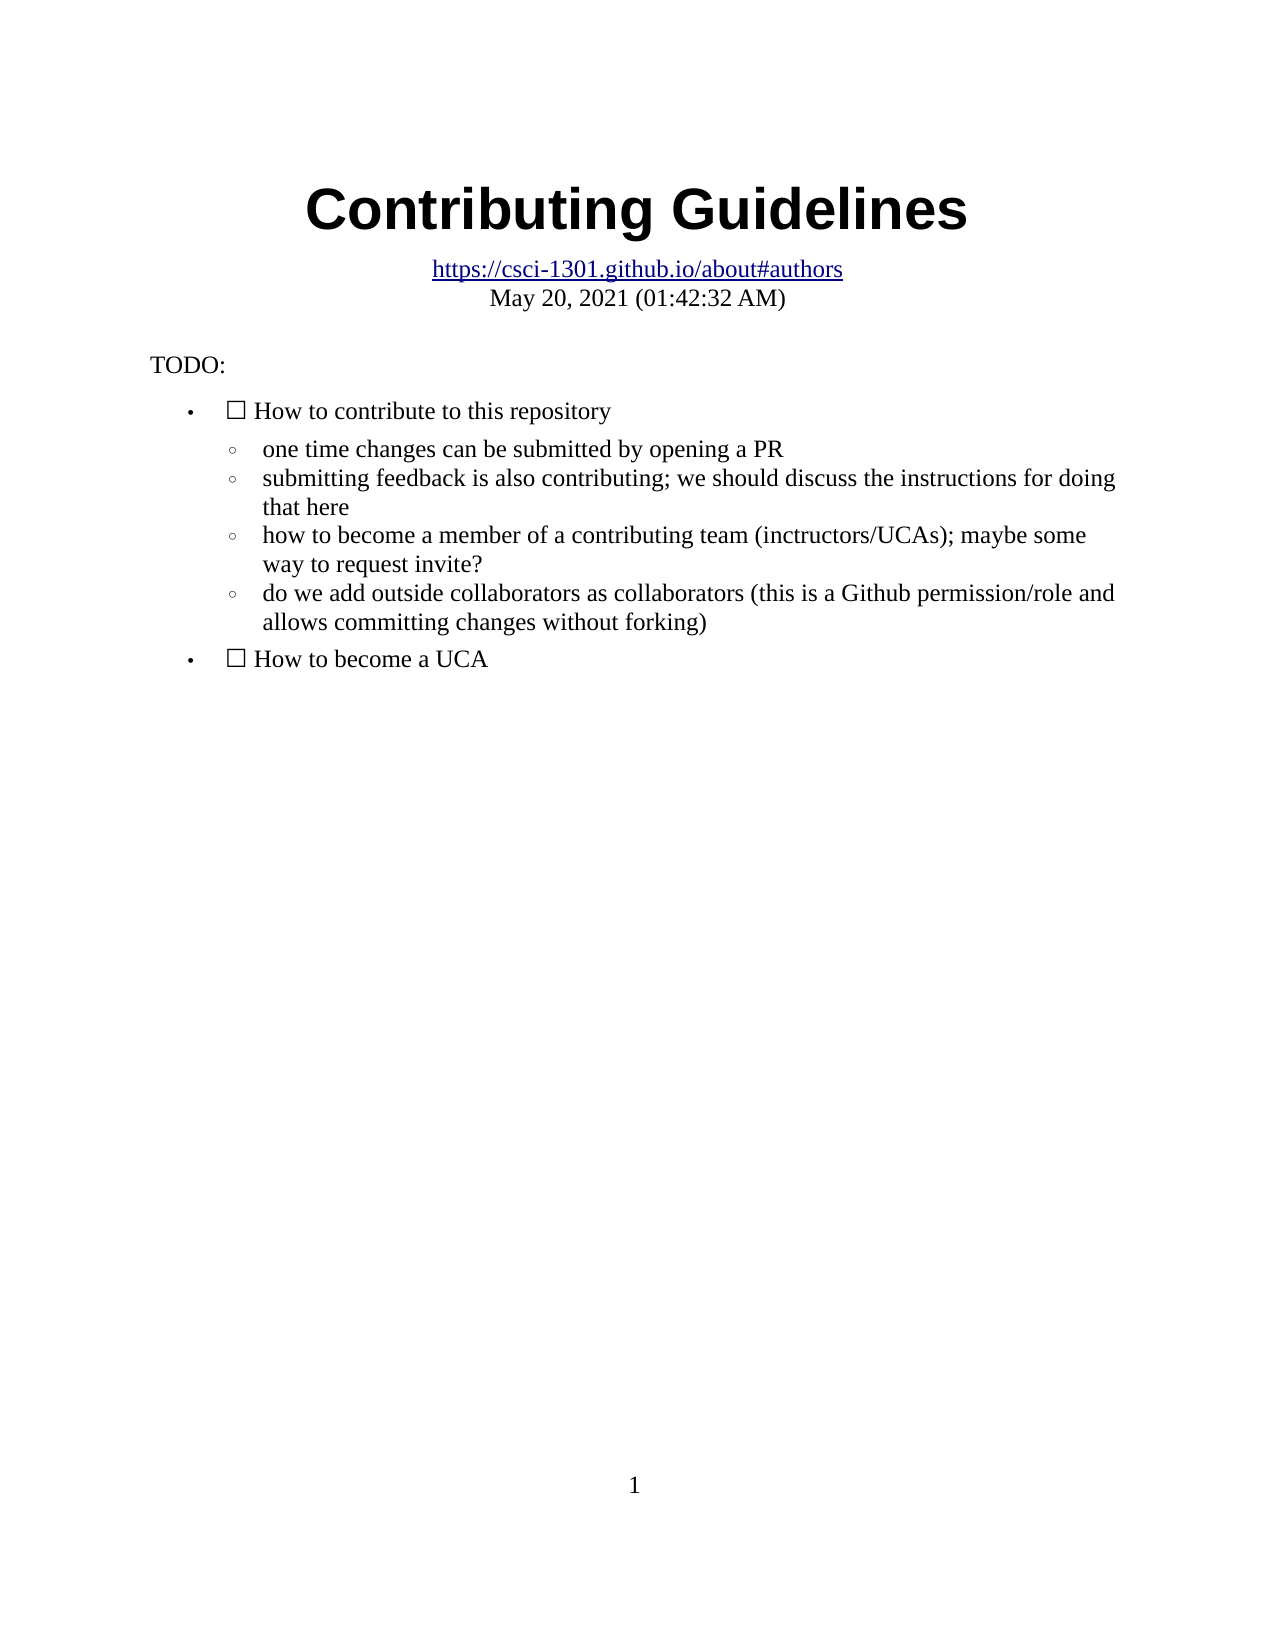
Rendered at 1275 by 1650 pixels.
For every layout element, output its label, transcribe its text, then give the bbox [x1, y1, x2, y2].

list ☐ How to contribute to this repository [187, 396, 1125, 425]
list ☐ How to become a UCA [187, 644, 1125, 673]
list how to become a member of a contributing team (inctructors/UCAs); maybe some way to request invite? [225, 520, 1125, 578]
text https://csci-1301.github.io/about#authors [150, 254, 1125, 283]
list do we add outside collaborators as collaborators (this is a Github permission/role and allows committing changes without forking) [225, 578, 1125, 635]
list submitting feedback is also contributing; we should discuss the instructions for doing that here [225, 463, 1125, 520]
text TODO: [150, 350, 1125, 378]
title Contributing Guidelines [150, 175, 1125, 242]
list one time changes can be submitted by opening a PR [225, 434, 1125, 463]
text May 20, 2021 (01:42:32 AM) [150, 283, 1125, 312]
